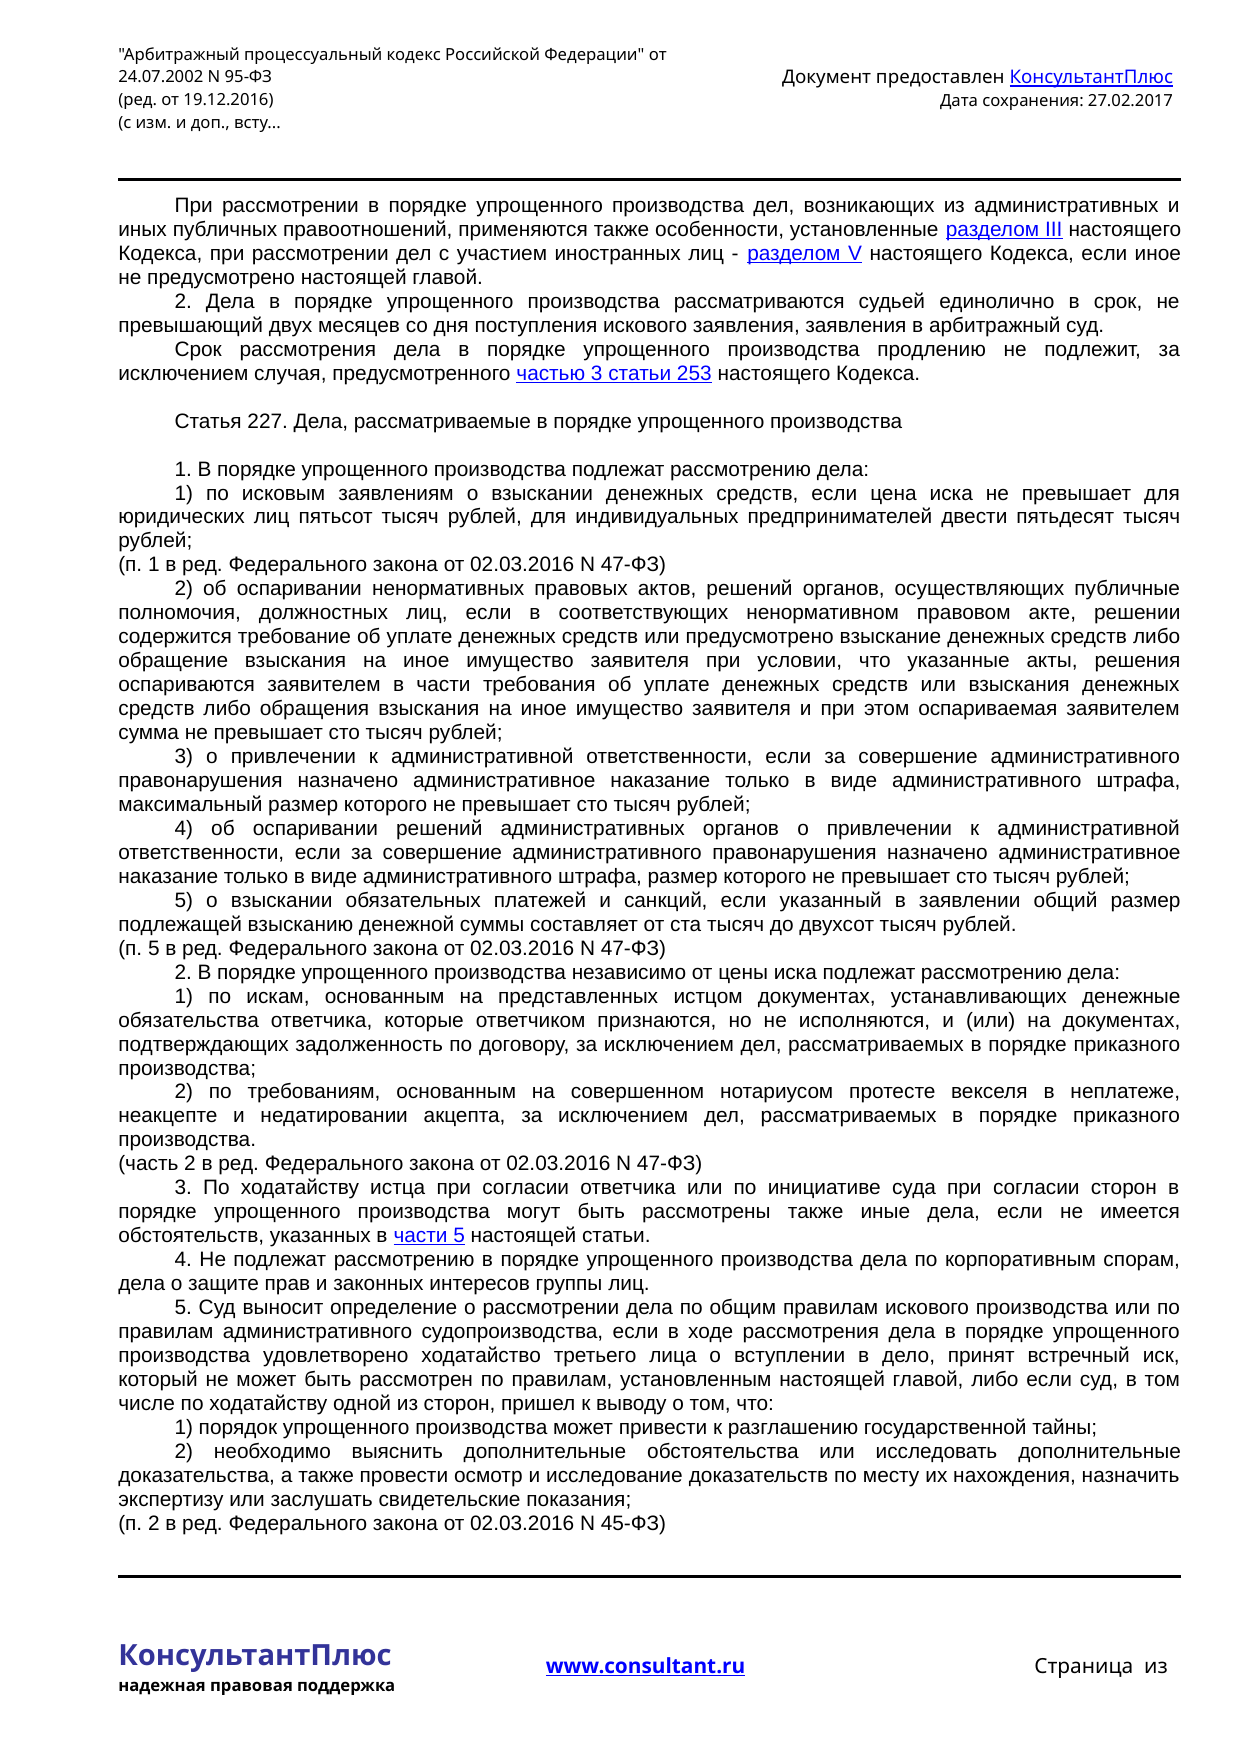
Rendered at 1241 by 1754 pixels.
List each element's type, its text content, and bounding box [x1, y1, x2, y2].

text 1) порядок упрощенного производства может привести к разглашению государственной тайны; [118, 1415, 1181, 1439]
text 3) о привлечении к административной ответственности, если за совершение административного правонарушения назначено административное наказание только в виде административного штрафа, максимальный размер которого не превышает сто тысяч рублей; [118, 744, 1181, 816]
text (п. 2 в ред. Федерального закона от 02.03.2016 N 45-ФЗ) [118, 1511, 1181, 1534]
text 2) необходимо выяснить дополнительные обстоятельства или исследовать дополнительные доказательства, а также провести осмотр и исследование доказательств по месту их нахождения, назначить экспертизу или заслушать свидетельские показания; [118, 1439, 1181, 1511]
text 1. В порядке упрощенного производства подлежат рассмотрению дела: [118, 456, 1181, 480]
text 2) об оспаривании ненормативных правовых актов, решений органов, осуществляющих публичные полномочия, должностных лиц, если в соответствующих ненормативном правовом акте, решении содержится требование об уплате денежных средств или предусмотрено взыскание денежных средств либо обращение взыскания на иное имущество заявителя при условии, что указанные акты, решения оспариваются заявителем в части требования об уплате денежных средств или взыскания денежных средств либо обращения взыскания на иное имущество заявителя и при этом оспариваемая заявителем сумма не превышает сто тысяч рублей; [118, 576, 1181, 744]
text 4. Не подлежат рассмотрению в порядке упрощенного производства дела по корпоративным спорам, дела о защите прав и законных интересов группы лиц. [118, 1247, 1181, 1295]
text (п. 1 в ред. Федерального закона от 02.03.2016 N 47-ФЗ) [118, 552, 1181, 576]
text 5) о взыскании обязательных платежей и санкций, если указанный в заявлении общий размер подлежащей взысканию денежной суммы составляет от ста тысяч до двухсот тысяч рублей. [118, 888, 1181, 936]
text 4) об оспаривании решений административных органов о привлечении к административной ответственности, если за совершение административного правонарушения назначено административное наказание только в виде административного штрафа, размер которого не превышает сто тысяч рублей; [118, 816, 1181, 888]
text При рассмотрении в порядке упрощенного производства дел, возникающих из административных и иных публичных правоотношений, применяются также особенности, установленные разделом III настоящего Кодекса, при рассмотрении дел с участием иностранных лиц - разделом V настоящего Кодекса, если иное не предусмотрено настоящей главой. [118, 193, 1181, 289]
text (часть 2 в ред. Федерального закона от 02.03.2016 N 47-ФЗ) [118, 1151, 1181, 1175]
subtitle Статья 227. Дела, рассматриваемые в порядке упрощенного производства [118, 408, 1181, 432]
text 2. В порядке упрощенного производства независимо от цены иска подлежат рассмотрению дела: [118, 959, 1181, 983]
text 5. Суд выносит определение о рассмотрении дела по общим правилам искового производства или по правилам административного судопроизводства, если в ходе рассмотрения дела в порядке упрощенного производства удовлетворено ходатайство третьего лица о вступлении в дело, принят встречный иск, который не может быть рассмотрен по правилам, установленным настоящей главой, либо если суд, в том числе по ходатайству одной из сторон, пришел к выводу о том, что: [118, 1295, 1181, 1415]
text Срок рассмотрения дела в порядке упрощенного производства продлению не подлежит, за исключением случая, предусмотренного частью 3 статьи 253 настоящего Кодекса. [118, 337, 1181, 384]
text 1) по искам, основанным на представленных истцом документах, устанавливающих денежные обязательства ответчика, которые ответчиком признаются, но не исполняются, и (или) на документах, подтверждающих задолженность по договору, за исключением дел, рассматриваемых в порядке приказного производства; [118, 983, 1181, 1079]
text 2) по требованиям, основанным на совершенном нотариусом протесте векселя в неплатеже, неакцепте и недатировании акцепта, за исключением дел, рассматриваемых в порядке приказного производства. [118, 1079, 1181, 1151]
text 3. По ходатайству истца при согласии ответчика или по инициативе суда при согласии сторон в порядке упрощенного производства могут быть рассмотрены также иные дела, если не имеется обстоятельств, указанных в части 5 настоящей статьи. [118, 1175, 1181, 1247]
text 2. Дела в порядке упрощенного производства рассматриваются судьей единолично в срок, не превышающий двух месяцев со дня поступления искового заявления, заявления в арбитражный суд. [118, 289, 1181, 337]
text (п. 5 в ред. Федерального закона от 02.03.2016 N 47-ФЗ) [118, 936, 1181, 959]
text 1) по исковым заявлениям о взыскании денежных средств, если цена иска не превышает для юридических лиц пятьсот тысяч рублей, для индивидуальных предпринимателей двести пятьдесят тысяч рублей; [118, 480, 1181, 552]
